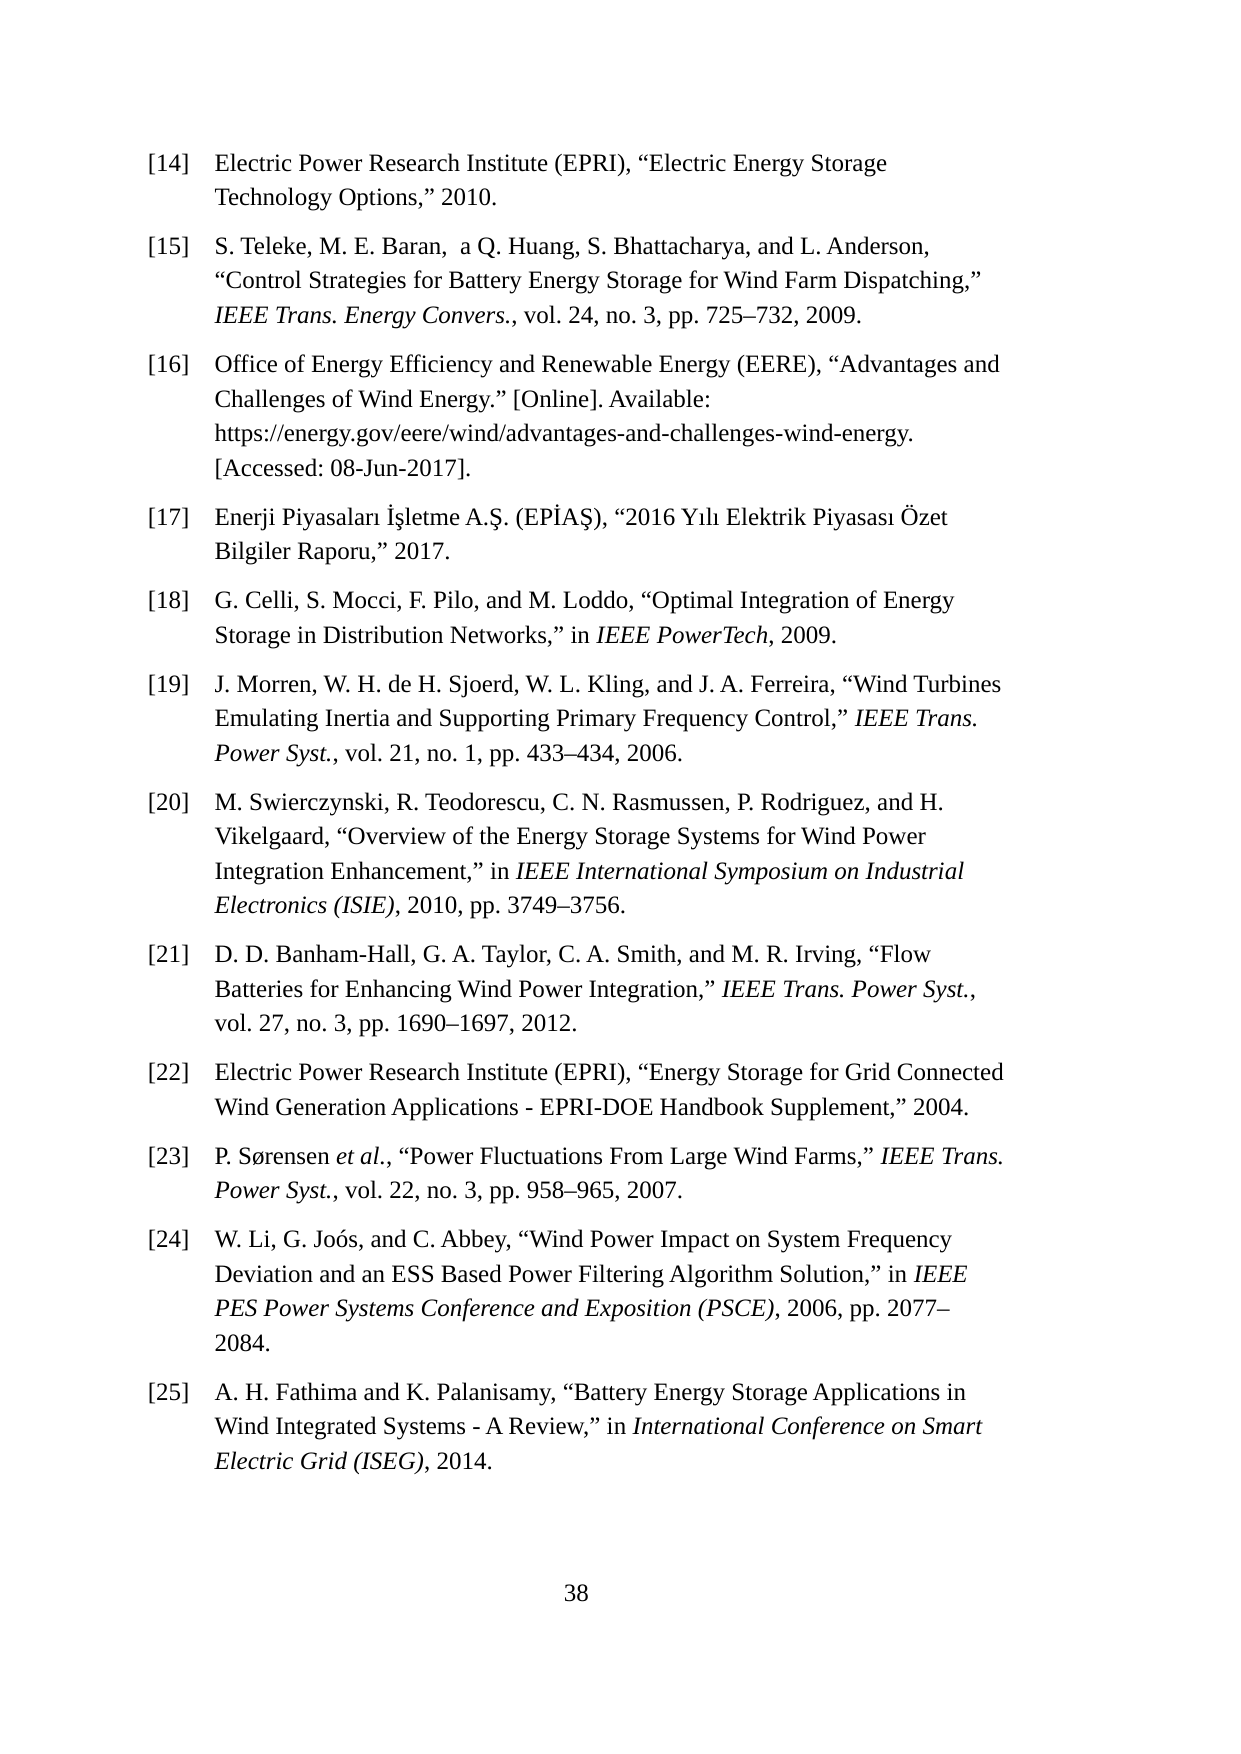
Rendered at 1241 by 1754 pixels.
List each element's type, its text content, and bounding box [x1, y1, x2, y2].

text [18] G. Celli, S. Mocci, F. Pilo, and M. Loddo, “Optimal Integration of Energy Storage in Distribution Networks,” in IEEE PowerTech, 2009. [148, 585, 1004, 648]
text [23] P. Sørensen et al., “Power Fluctuations From Large Wind Farms,” IEEE Trans. Power Syst., vol. 22, no. 3, pp. 958–965, 2007. [148, 1141, 1004, 1204]
text [16] Office of Energy Efficiency and Renewable Energy (EERE), “Advantages and Challenges of Wind Energy.” [Online]. Available: https://energy.gov/eere/wind/advantages-and-challenges-wind-energy. [Accessed: 08-Jun-2017]. [148, 349, 1004, 481]
text [21] D. D. Banham-Hall, G. A. Taylor, C. A. Smith, and M. R. Irving, “Flow Batteries for Enhancing Wind Power Integration,” IEEE Trans. Power Syst., vol. 27, no. 3, pp. 1690–1697, 2012. [148, 939, 1004, 1037]
text [25] A. H. Fathima and K. Palanisamy, “Battery Energy Storage Applications in Wind Integrated Systems - A Review,” in International Conference on Smart Electric Grid (ISEG), 2014. [148, 1377, 1004, 1474]
text [15] S. Teleke, M. E. Baran, a Q. Huang, S. Bhattacharya, and L. Anderson, “Control Strategies for Battery Energy Storage for Wind Farm Dispatching,” IEEE Trans. Energy Convers., vol. 24, no. 3, pp. 725–732, 2009. [148, 231, 1004, 329]
text [20] M. Swierczynski, R. Teodorescu, C. N. Rasmussen, P. Rodriguez, and H. Vikelgaard, “Overview of the Energy Storage Systems for Wind Power Integration Enhancement,” in IEEE International Symposium on Industrial Electronics (ISIE), 2010, pp. 3749–3756. [148, 787, 1004, 919]
text [19] J. Morren, W. H. de H. Sjoerd, W. L. Kling, and J. A. Ferreira, “Wind Turbines Emulating Inertia and Supporting Primary Frequency Control,” IEEE Trans. Power Syst., vol. 21, no. 1, pp. 433–434, 2006. [148, 669, 1004, 766]
text [24] W. Li, G. Joós, and C. Abbey, “Wind Power Impact on System Frequency Deviation and an ESS Based Power Filtering Algorithm Solution,” in IEEE PES Power Systems Conference and Exposition (PSCE), 2006, pp. 2077–2084. [148, 1224, 1004, 1357]
text [14] Electric Power Research Institute (EPRI), “Electric Energy Storage Technology Options,” 2010. [148, 148, 1004, 211]
text [22] Electric Power Research Institute (EPRI), “Energy Storage for Grid Connected Wind Generation Applications - EPRI-DOE Handbook Supplement,” 2004. [148, 1057, 1004, 1121]
text [17] Enerji Piyasaları İşletme A.Ş. (EPİAŞ), “2016 Yılı Elektrik Piyasası Özet Bilgiler Raporu,” 2017. [148, 502, 1004, 565]
